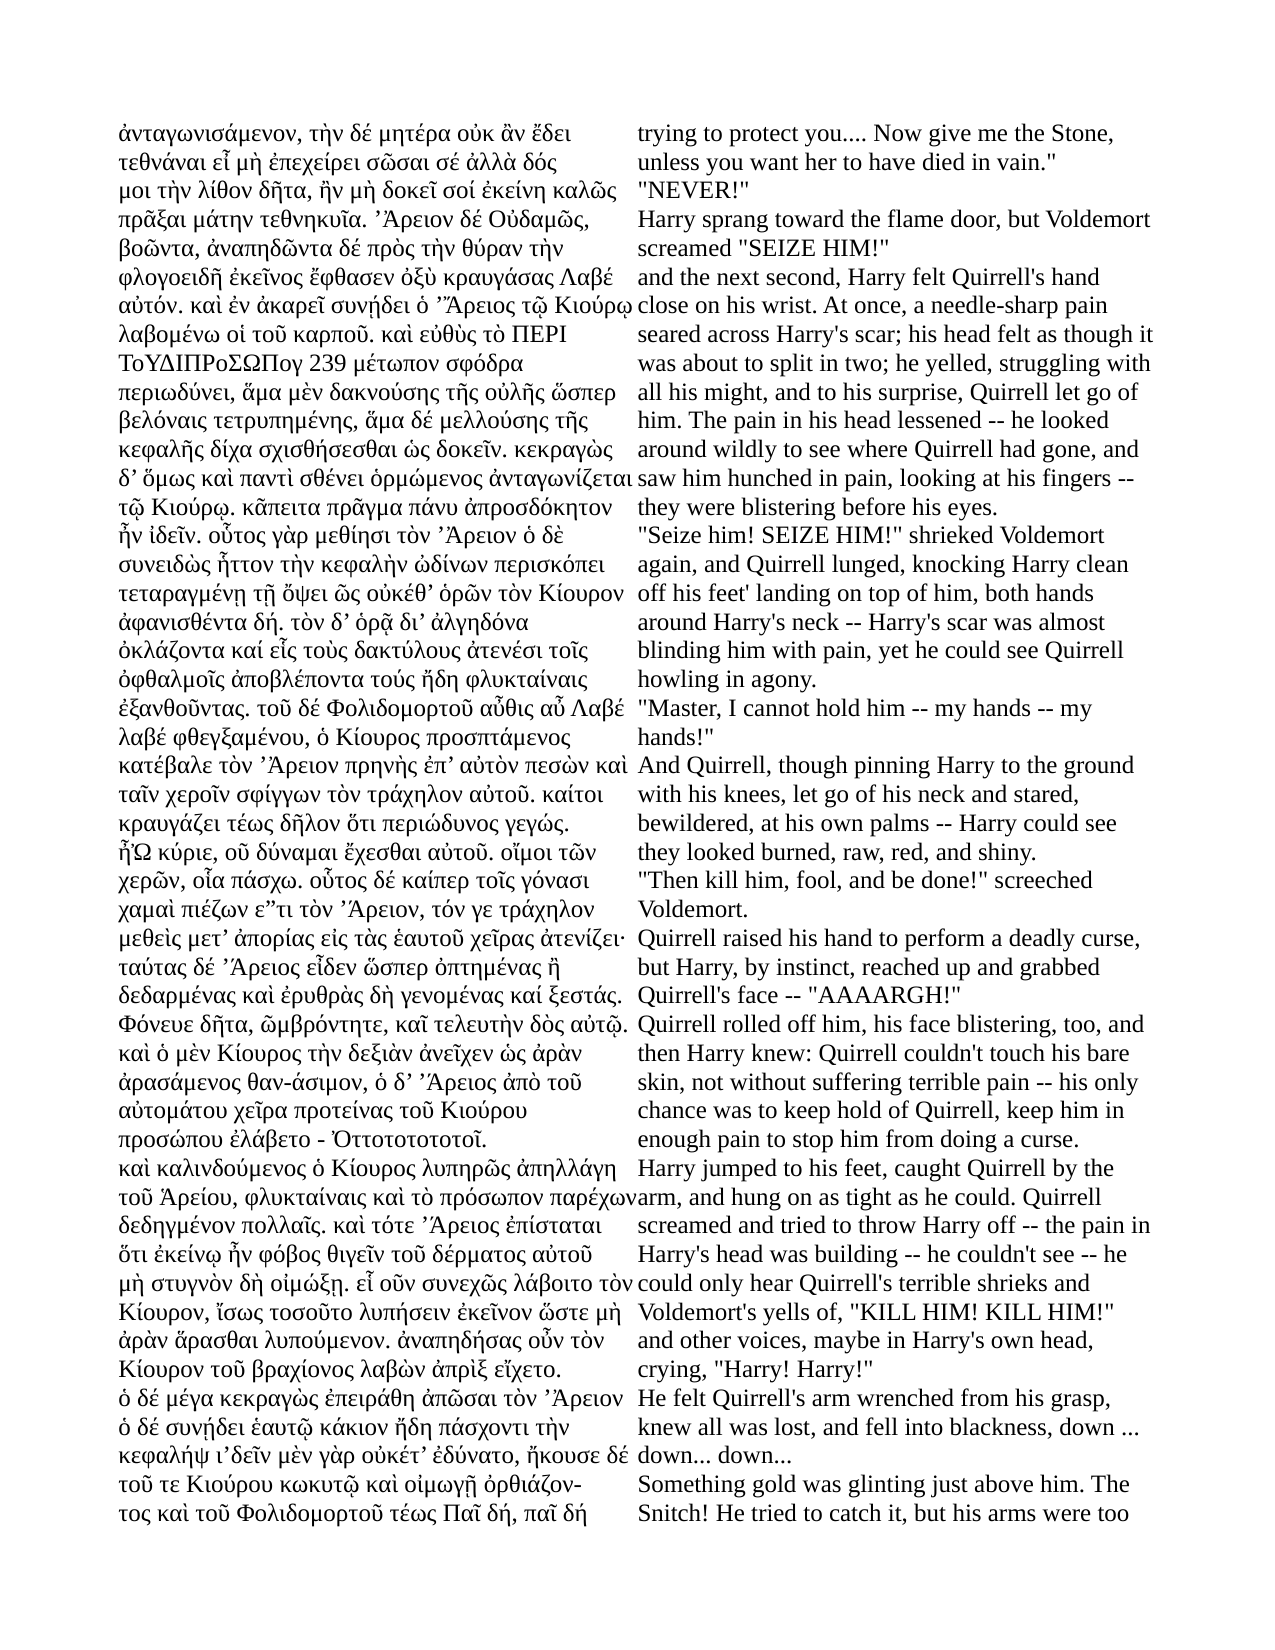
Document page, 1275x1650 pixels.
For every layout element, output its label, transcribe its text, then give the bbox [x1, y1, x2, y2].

table_cell trying to protect you.... Now give me the Stone, unless you want her to have died in vain." "NEVER!" Harry sprang toward the flame door, but Voldemort screamed "SEIZE HIM!" and the next second, Harry felt Quirrell's hand close on his wrist. At once, a needle-sharp pain seared across Harry's scar; his head felt as though it was about to split in two; he yelled, struggling with all his might, and to his surprise, Quirrell let go of him. The pain in his head lessened -- he looked around wildly to see where Quirrell had gone, and saw him hunched in pain, looking at his fingers -- they were blistering before his eyes. "Seize him! SEIZE HIM!" shrieked Voldemort again, and Quirrell lunged, knocking Harry clean off his feet' landing on top of him, both hands around Harry's neck -- Harry's scar was almost blinding him with pain, yet he could see Quirrell howling in agony. "Master, I cannot hold him -- my hands -- my hands!" And Quirrell, though pinning Harry to the ground with his knees, let go of his neck and stared, bewildered, at his own palms -- Harry could see they looked burned, raw, red, and shiny. "Then kill him, fool, and be done!" screeched Voldemort. Quirrell raised his hand to perform a deadly curse, but Harry, by instinct, reached up and grabbed Quirrell's face -- "AAAARGH!" Quirrell rolled off him, his face blistering, too, and then Harry knew: Quirrell couldn't touch his bare skin, not without suffering terrible pain -- his only chance was to keep hold of Quirrell, keep him in enough pain to stop him from doing a curse. Harry jumped to his feet, caught Quirrell by the arm, and hung on as tight as he could. Quirrell screamed and tried to throw Harry off -- the pain in Harry's head was building -- he couldn't see -- he could only hear Quirrell's terrible shrieks and Voldemort's yells of, "KILL HIM! KILL HIM!" and other voices, maybe in Harry's own head, crying, "Harry! Harry!" He felt Quirrell's arm wrenched from his grasp, knew all was lost, and fell into blackness, down ... down... down... Something gold was glinting just above him. The Snitch! He tried to catch it, but his arms were too [637, 118, 1157, 1527]
table_cell ἀνταγωνισάμενον, τὴν δέ μητέρα οὐκ ἂν ἔδει τεθνάναι εἶ μὴ ἐπεχείρει σῶσαι σέ ἀλλὰ δός μοι τὴν λίθον δῆτα, ἢν μὴ δοκεῖ σοί ἐκείνη καλῶς πρᾶξαι μάτην τεθνηκυῖα. ’Ἀρειον δέ Οὐδαμῶς, βοῶντα, ἀναπηδῶντα δέ πρὸς τὴν θύραν τὴν φλογοειδῆ ἐκεῖνος ἔφθασεν ὀξὺ κραυγάσας Λαβέ αὐτόν. καὶ ἐν ἀκαρεῖ συνῄδει ὁ ’Ἄρειος τῷ Κιούρῳ λαβομένω οἱ τοῦ καρποῦ. καὶ εὐθὺς τὸ ΠΕΡΙ ΤοΥΔΙΠΡοΣΩΠογ 239 μέτωπον σφόδρα περιωδύνει, ἅμα μὲν δακνούσης τῆς οὐλῆς ὥσπερ βελόναις τετρυπημένης, ἅμα δέ μελλούσης τῆς κεφαλῆς δίχα σχισθήσεσθαι ὡς δοκεῖν. κεκραγὼς δ’ ὅμως καὶ παντὶ σθένει ὁρμώμενος ἀνταγωνίζεται τῷ Κιούρῳ. κᾶπειτα πρᾶγμα πάνυ ἀπροσδόκητον ἦν ἰδεῖν. οὗτος γὰρ μεθίησι τὸν ’Ἀρειον ὁ δὲ συνειδὼς ἧττον τὴν κεφαλὴν ὠδίνων περισκόπει τεταραγμένῃ τῇ ὄψει ῶς οὐκέθ’ ὁρῶν τὸν Κίουρον ἀφανισθέντα δή. τὸν δ’ ὁρᾷ δι’ ἀλγηδόνα ὀκλάζοντα καί εἷς τοὺς δακτύλους ἀτενέσι τοῖς ὀφθαλμοῖς ἀποβλέποντα τούς ἤδη φλυκταίναις ἐξανθοῦντας. τοῦ δέ Φολιδομορτοῦ αὖθις αὖ Λαβέ λαβέ φθεγξαμένου, ὁ Κίουρος προσπτάμενος κατέβαλε τὸν ’Ἀρειον πρηνὴς ἐπ’ αὐτὸν πεσὼν καὶ ταῖν χεροῖν σφίγγων τὸν τράχηλον αὐτοῦ. καίτοι κραυγάζει τέως δῆλον ὅτι περιώδυνος γεγώς. ἦὨ κύριε, οῦ δύναμαι ἔχεσθαι αὐτοῦ. οἴμοι τῶν χερῶν, οἷα πάσχω. οὗτος δέ καίπερ τοῖς γόνασι χαμαὶ πιέζων ε”τι τὸν ’Άρειον, τόν γε τράχηλον μεθεὶς μετ’ ἀπορίας εἰς τὰς ἑαυτοῦ χεῖρας ἀτενίζει· ταύτας δέ ’Άρειος εἶδεν ὥσπερ ὀπτημένας ἢ δεδαρμένας καὶ ἐρυθρὰς δὴ γενομένας καί ξεστάς. Φόνευε δῆτα, ῶμβρόντητε, καῖ τελευτὴν δὸς αὐτῷ. καὶ ὁ μὲν Κίουρος τὴν δεξιὰν ἀνεῖχεν ὡς ἀρὰν ἀρασάμενος θαν-άσιμον, ὁ δ’ ’Άρειος ἀπὸ τοῦ αὐτομάτου χεῖρα προτείνας τοῦ Κιούρου προσώπου ἐλάβετο - Ὀττοτοτοτοτοῖ. καὶ καλινδούμενος ὁ Κίουρος λυπηρῶς ἀπηλλάγη τοῦ Ἁρείου, φλυκταίναις καὶ τὸ πρόσωπον παρέχων δεδηγμένον πολλαῖς. καὶ τότε ’Άρειος ἐπίσταται ὅτι ἐκείνῳ ἦν φόβος θιγεῖν τοῦ δέρματος αὐτοῦ μὴ στυγνὸν δὴ οἰμώξῃ. εἷ οῦν συνεχῶς λάβοιτο τὸν Κίουρον, ἴσως τοσοῦτο λυπήσειν ἐκεῖνον ὥστε μὴ ἀρὰν ἅρασθαι λυπούμενον. ἀναπηδήσας οὖν τὸν Κίουρον τοῦ βραχίονος λαβὼν ἀπρὶξ εἴχετο. ὁ δέ μέγα κεκραγὼς ἐπειράθη ἀπῶσαι τὸν ’Ἀρειον ὁ δέ συνῄδει ἑαυτῷ κάκιον ἤδη πάσχοντι τὴν κεφαλήψ ι’δεῖν μὲν γὰρ οὐκέτ’ ἐδύνατο, ἤκουσε δέ τοῦ τε Κιούρου κωκυτῷ καὶ οἰμωγῇ ὀρθιάζον- τος καὶ τοῦ Φολιδομορτοῦ τέως Παῖ δή, παῖ δή [118, 118, 637, 1527]
